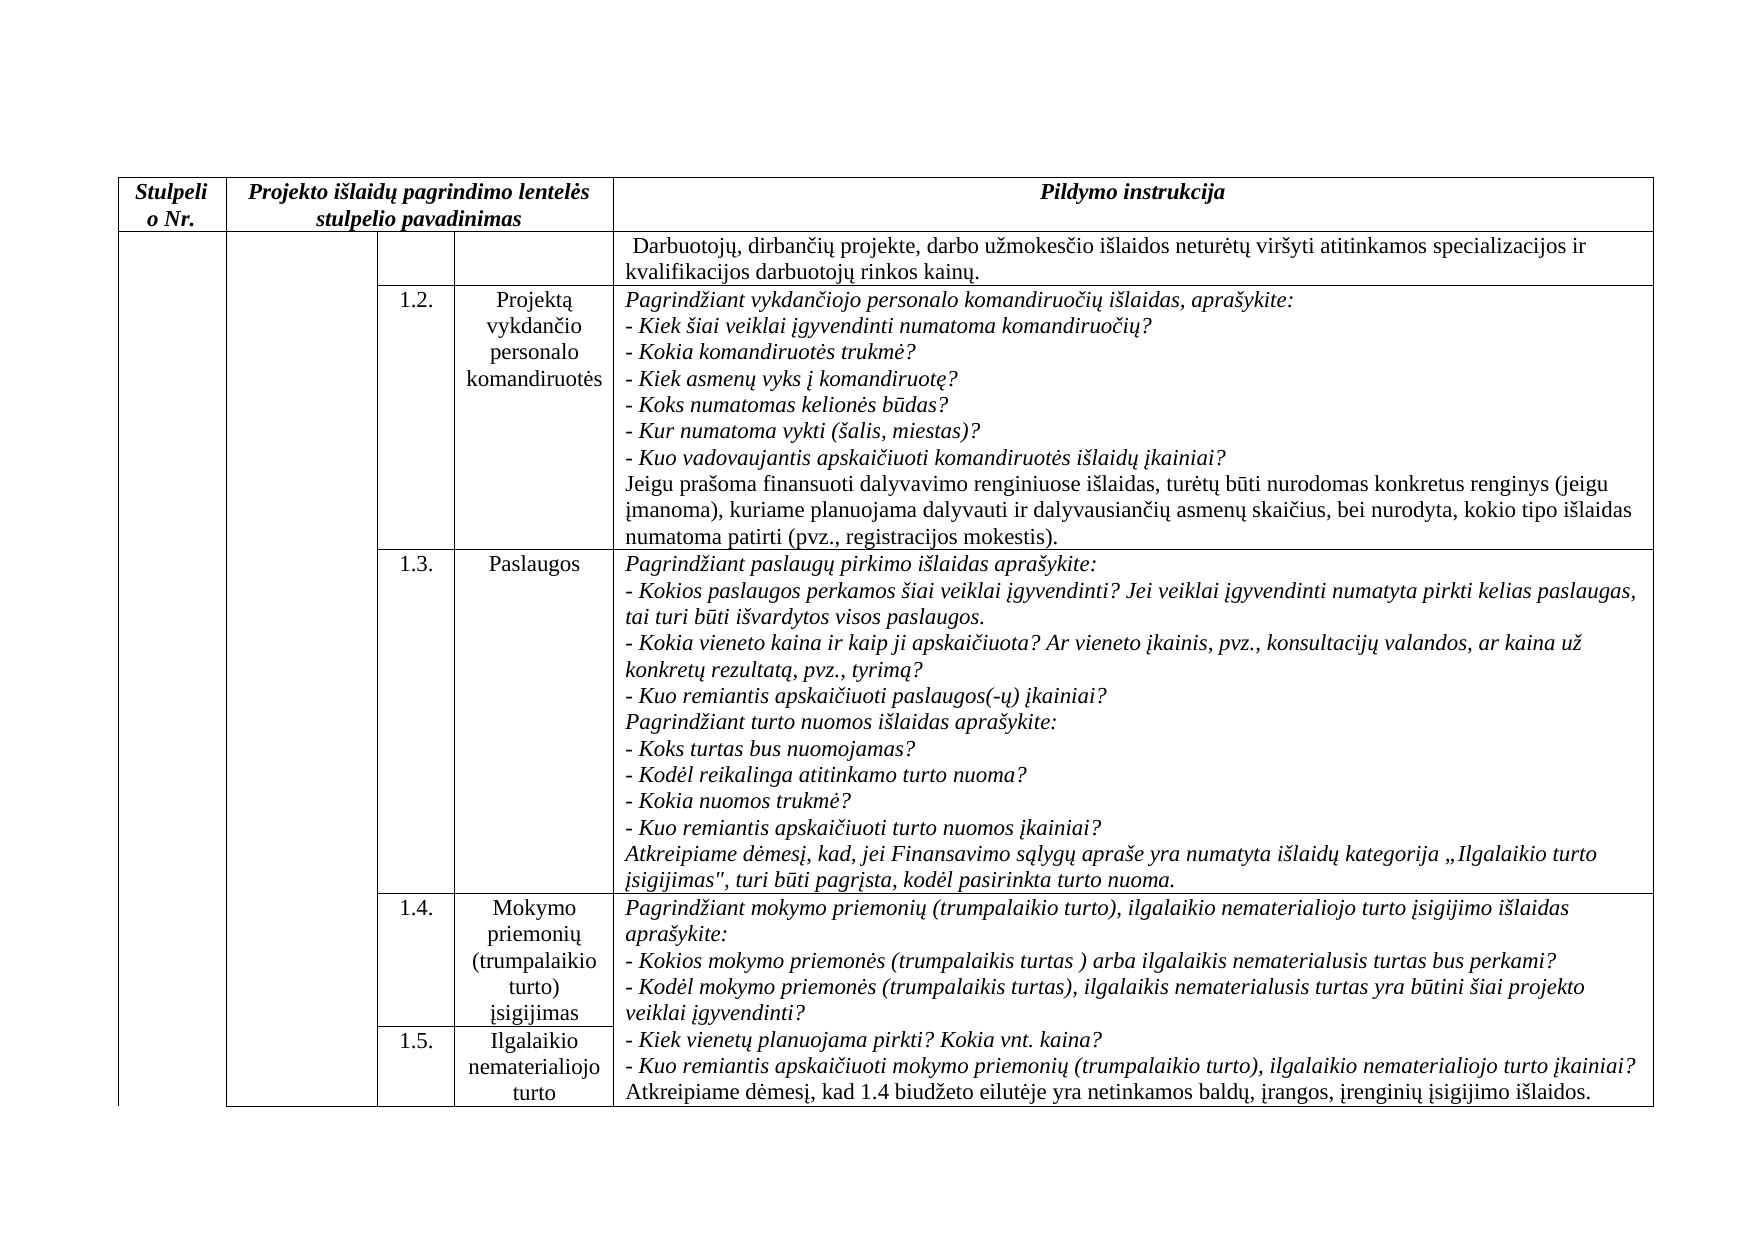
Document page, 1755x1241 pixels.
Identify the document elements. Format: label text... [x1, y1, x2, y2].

table_cell Darbuotojų, dirbančių projekte, darbo užmokesčio išlaidos neturėtų viršyti atitinkamos specializacijos ir kvalifikacijos darbuotojų rinkos kainų. [614, 232, 1653, 285]
table_cell Ilgalaikio nematerialiojo turto [455, 1027, 613, 1106]
table_cell Projektą vykdančio personalo komandiruotės [455, 286, 613, 549]
table_cell 1.2. [378, 286, 454, 549]
table_cell [119, 232, 226, 549]
table_cell Pagrindžiant paslaugų pirkimo išlaidas aprašykite: - Kokios paslaugos perkamos šiai veiklai įgyvendinti? Jei veiklai įgyvendinti numatyta pirkti kelias paslaugas, tai turi būti išvardytos visos paslaugos. - Kokia vieneto kaina ir kaip ji apskaičiuota? Ar vieneto įkainis, pvz., konsultacijų valandos, ar kaina už konkretų rezultatą, pvz., tyrimą? - Kuo remiantis apskaičiuoti paslaugos(-ų) įkainiai? Pagrindžiant turto nuomos išlaidas aprašykite: - Koks turtas bus nuomojamas? - Kodėl reikalinga atitinkamo turto nuoma? - Kokia nuomos trukmė? - Kuo remiantis apskaičiuoti turto nuomos įkainiai? Atkreipiame dėmesį, kad, jei Finansavimo sąlygų apraše yra numatyta išlaidų kategorija „Ilgalaikio turto įsigijimas", turi būti pagrįsta, kodėl pasirinkta turto nuoma. [614, 550, 1653, 893]
table_header Stulpelio Nr. [119, 178, 226, 231]
table_header Pildymo instrukcija [614, 178, 1653, 231]
table_cell Pagrindžiant mokymo priemonių (trumpalaikio turto), ilgalaikio nematerialiojo turto įsigijimo išlaidas aprašykite: - Kokios mokymo priemonės (trumpalaikis turtas ) arba ilgalaikis nematerialusis turtas bus perkami? - Kodėl mokymo priemonės (trumpalaikis turtas), ilgalaikis nematerialusis turtas yra būtini šiai projekto veiklai įgyvendinti? - Kiek vienetų planuojama pirkti? Kokia vnt. kaina? - Kuo remiantis apskaičiuoti mokymo priemonių (trumpalaikio turto), ilgalaikio nematerialiojo turto įkainiai? Atkreipiame dėmesį, kad 1.4 biudžeto eilutėje yra netinkamos baldų, įrangos, įrenginių įsigijimo išlaidos. [614, 894, 1653, 1106]
table_cell 1.4. [378, 894, 454, 1026]
table_cell [119, 549, 226, 1106]
table_cell Mokymo priemonių (trumpalaikio turto) įsigijimas [455, 894, 613, 1026]
table_cell [227, 549, 377, 1106]
table_cell [227, 232, 377, 549]
table_cell [455, 232, 613, 285]
table_cell 1.3. [378, 550, 454, 893]
table_cell Paslaugos [455, 550, 613, 893]
table_cell [378, 232, 454, 285]
table_header Projekto išlaidų pagrindimo lentelės stulpelio pavadinimas [227, 178, 613, 231]
table_cell Pagrindžiant vykdančiojo personalo komandiruočių išlaidas, aprašykite: - Kiek šiai veiklai įgyvendinti numatoma komandiruočių? - Kokia komandiruotės trukmė? - Kiek asmenų vyks į komandiruotę? - Koks numatomas kelionės būdas? - Kur numatoma vykti (šalis, miestas)? - Kuo vadovaujantis apskaičiuoti komandiruotės išlaidų įkainiai? Jeigu prašoma finansuoti dalyvavimo renginiuose išlaidas, turėtų būti nurodomas konkretus renginys (jeigu įmanoma), kuriame planuojama dalyvauti ir dalyvausiančių asmenų skaičius, bei nurodyta, kokio tipo išlaidas numatoma patirti (pvz., registracijos mokestis). [614, 286, 1653, 549]
table_cell 1.5. [378, 1027, 454, 1106]
